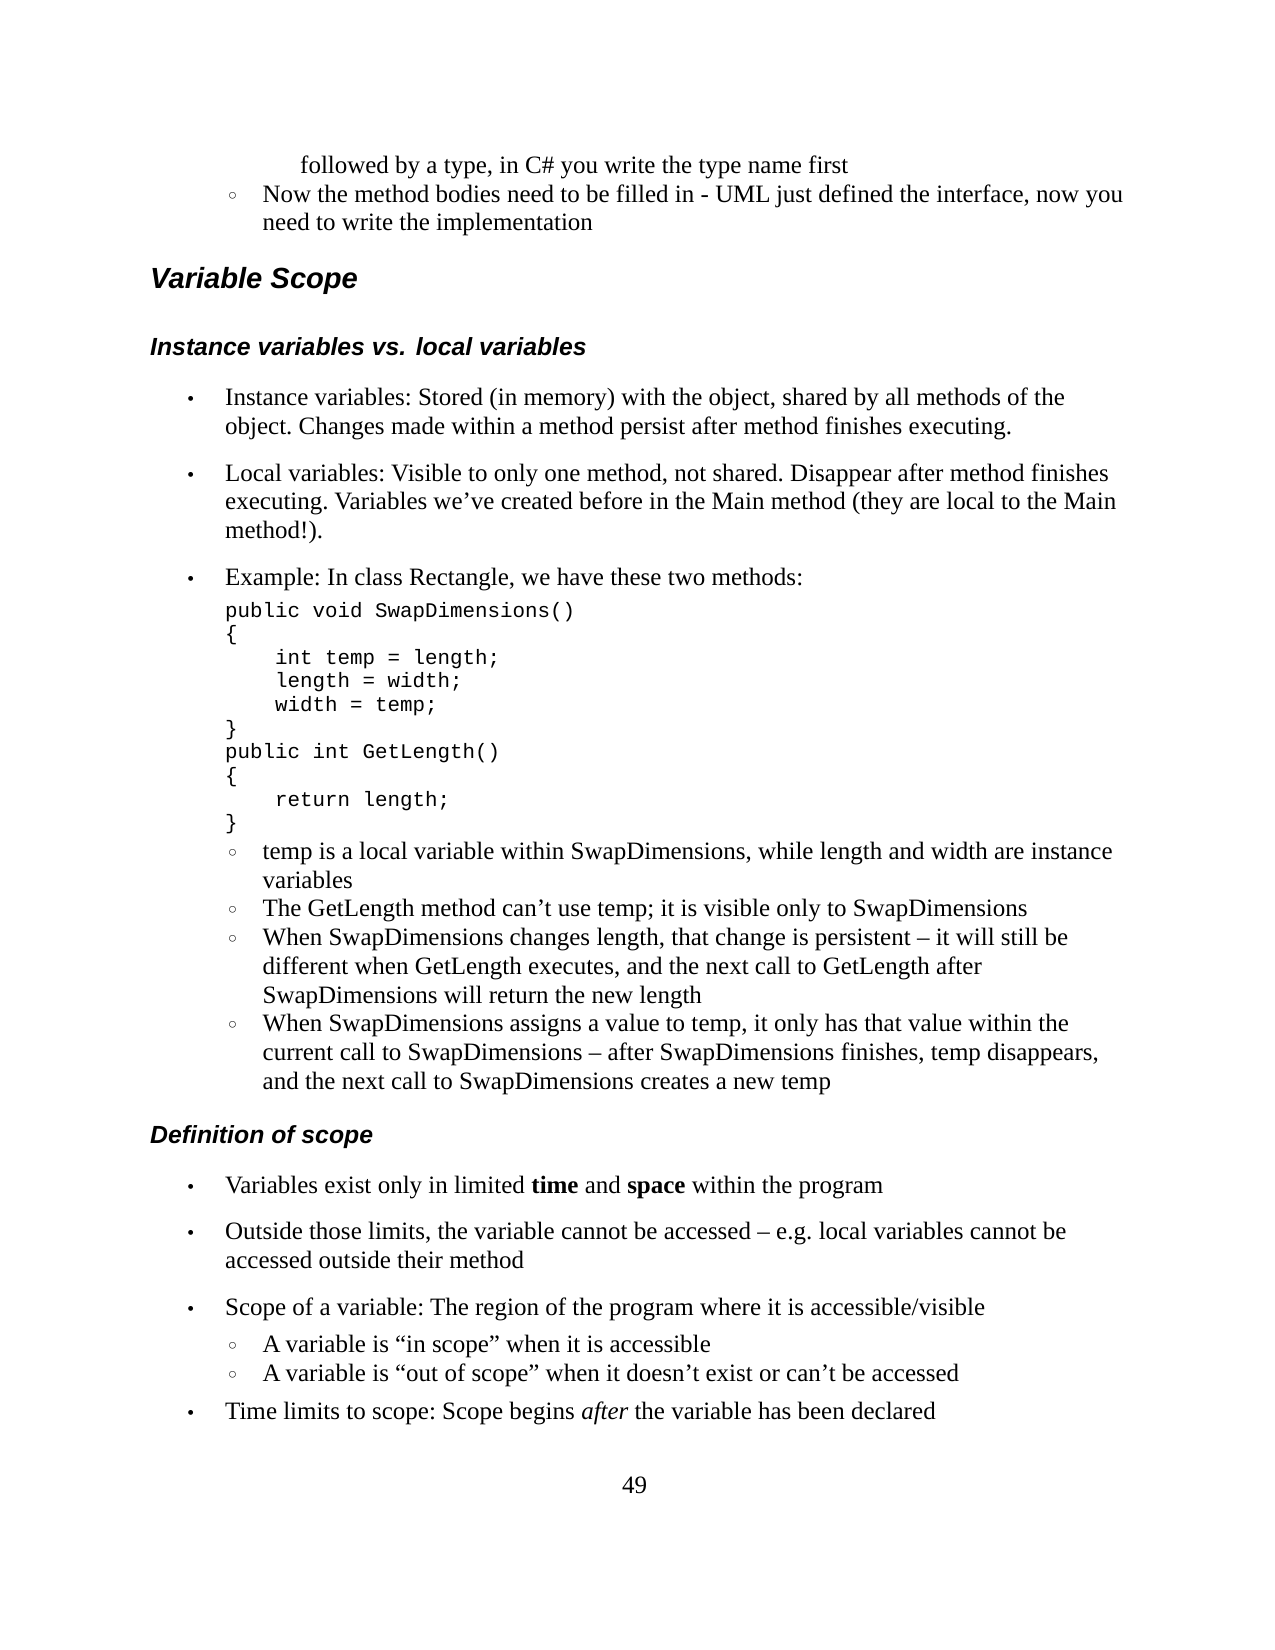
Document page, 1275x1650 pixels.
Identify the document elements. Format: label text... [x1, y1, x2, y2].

list length = width; [187, 671, 1125, 694]
list Outside those limits, the variable cannot be accessed – e.g. local variables cannot be accessed outside their method [187, 1216, 1125, 1274]
list int temp = length; [187, 647, 1125, 671]
list { [187, 765, 1125, 789]
list A variable is “in scope” when it is accessible [225, 1329, 1125, 1358]
list public void SwapDimensions() [187, 599, 1125, 623]
list Now the method bodies need to be filled in - UML just defined the interface, now you need to write the implementation [225, 179, 1125, 236]
list Instance variables: Stored (in memory) with the object, shared by all methods of the object. Changes made within a method persist after method finishes executing. [187, 382, 1125, 440]
list Example: In class Rectangle, we have these two methods: [187, 562, 1125, 591]
list When SwapDimensions assigns a value to temp, it only has that value within the current call to SwapDimensions – after SwapDimensions finishes, temp disappears, and the next call to SwapDimensions creates a new temp [225, 1008, 1125, 1095]
list temp is a local variable within SwapDimensions, while length and width are instance variables [225, 836, 1125, 893]
list A variable is “out of scope” when it doesn’t exist or can’t be accessed [225, 1358, 1125, 1387]
list The GetLength method can’t use temp; it is visible only to SwapDimensions [225, 893, 1125, 922]
list public int GetLength() [187, 741, 1125, 765]
subtitle Variable Scope [150, 261, 1125, 295]
list Local variables: Visible to only one method, not shared. Disappear after method finishes executing. Variables we’ve created before in the Main method (they are local to the Main method!). [187, 458, 1125, 544]
list } [187, 812, 1125, 836]
subtitle Instance variables vs. local variables [150, 332, 1125, 361]
subtitle Definition of scope [150, 1120, 1125, 1148]
list When SwapDimensions changes length, that change is persistent – it will still be different when GetLength executes, and the next call to GetLength after SwapDimensions will return the new length [225, 922, 1125, 1008]
list Time limits to scope: Scope begins after the variable has been declared [187, 1396, 1125, 1425]
list followed by a type, in C# you write the type name first [262, 150, 1125, 179]
list Scope of a variable: The region of the program where it is accessible/visible [187, 1292, 1125, 1321]
list Variables exist only in limited time and space within the program [187, 1170, 1125, 1198]
list { [187, 623, 1125, 647]
list width = temp; [187, 694, 1125, 718]
list } [187, 718, 1125, 741]
list return length; [187, 789, 1125, 812]
